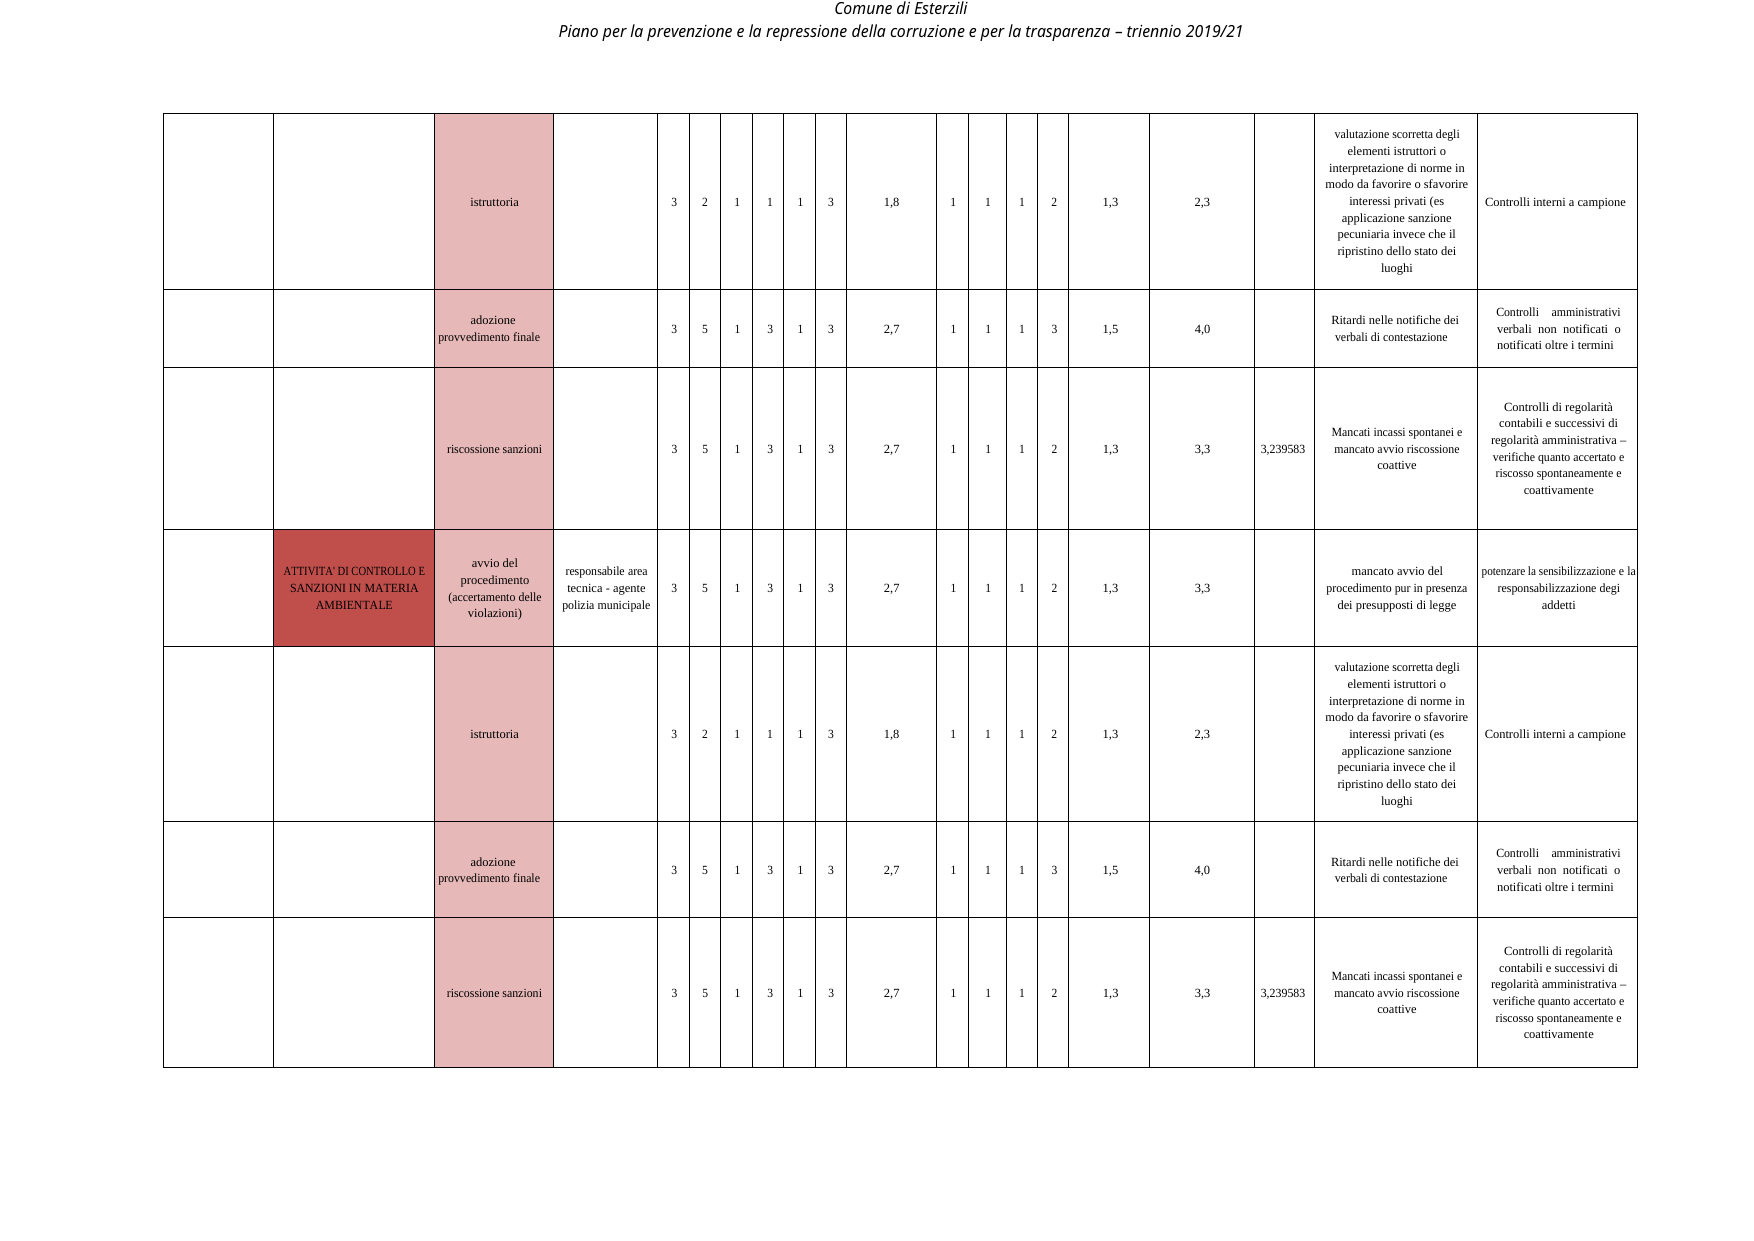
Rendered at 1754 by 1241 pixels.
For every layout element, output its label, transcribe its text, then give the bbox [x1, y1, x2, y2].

table_cell 3,3 [1150, 368, 1254, 529]
table_cell 1 [969, 647, 1006, 821]
table_cell 4,0 [1150, 822, 1254, 917]
table_cell 2,7 [847, 530, 936, 646]
table_header Controlli interni a campione [1478, 114, 1637, 289]
table_cell istruttoria [435, 647, 553, 821]
table_cell 1 [937, 368, 968, 529]
table_header [274, 114, 434, 289]
table_cell [554, 918, 657, 1067]
table_header valutazione scorretta degli elementi istruttori o interpretazione di norme in modo da favorire o sfavorire interessi privati (es applicazione sanzione pecuniaria invece che il ripristino dello stato dei luoghi [1315, 114, 1477, 289]
table_cell 3 [816, 822, 846, 917]
table_cell Controlli interni a campione [1478, 647, 1637, 821]
table_cell 2,7 [847, 368, 936, 529]
table_cell 1 [969, 822, 1006, 917]
table_cell riscossione sanzioni [435, 918, 553, 1067]
table_cell [164, 822, 273, 917]
table_cell [164, 290, 273, 367]
table_cell [164, 647, 273, 821]
table_cell Controlli amministrativi verbali non notificati o notificati oltre i termini [1478, 290, 1637, 367]
table_header 1 [937, 114, 968, 289]
table_header 2,3 [1150, 114, 1254, 289]
table_cell 1 [937, 647, 968, 821]
table_cell [274, 918, 434, 1067]
table_cell [274, 368, 434, 529]
table_cell ATTIVITA' DI CONTROLLO E SANZIONI IN MATERIA AMBIENTALE [274, 530, 434, 646]
table_header 3 [816, 114, 846, 289]
table_cell 3 [753, 530, 783, 646]
table_cell adozione provvedimento finale [435, 290, 553, 367]
table_cell 1 [784, 290, 815, 367]
table_cell 1,8 [847, 647, 936, 821]
table_header 1 [721, 114, 752, 289]
table_cell 1,3 [1069, 647, 1149, 821]
table_cell avvio del procedimento (accertamento delle violazioni) [435, 530, 553, 646]
table_cell [274, 290, 434, 367]
table_cell 3 [658, 530, 689, 646]
table_header [164, 114, 273, 289]
table_cell adozione provvedimento finale [435, 822, 553, 917]
table_header 1 [784, 114, 815, 289]
table_cell 3 [658, 918, 689, 1067]
table_cell [274, 822, 434, 917]
table_cell valutazione scorretta degli elementi istruttori o interpretazione di norme in modo da favorire o sfavorire interessi privati (es applicazione sanzione pecuniaria invece che il ripristino dello stato dei luoghi [1315, 647, 1477, 821]
table_cell [164, 918, 273, 1067]
table_cell riscossione sanzioni [435, 368, 553, 529]
table_cell 1 [784, 530, 815, 646]
table_cell 1 [1007, 530, 1037, 646]
table_cell 1 [721, 918, 752, 1067]
table_cell 3 [658, 368, 689, 529]
table_header 2 [1038, 114, 1068, 289]
table_cell 4,0 [1150, 290, 1254, 367]
table_cell 2 [1038, 647, 1068, 821]
table_cell 1 [937, 822, 968, 917]
table_cell [164, 368, 273, 529]
table_cell 1 [969, 290, 1006, 367]
table_cell 3 [658, 822, 689, 917]
table_cell 1 [1007, 647, 1037, 821]
table_cell 5 [690, 368, 720, 529]
table_header 1 [1007, 114, 1037, 289]
table_cell Controlli amministrativi verbali non notificati o notificati oltre i termini [1478, 822, 1637, 917]
table_cell potenzare la sensibilizzazione e la responsabilizzazione degi addetti [1478, 530, 1637, 646]
table_cell 1 [969, 368, 1006, 529]
table_cell 5 [690, 530, 720, 646]
table_cell 3 [1038, 822, 1068, 917]
table_cell Mancati incassi spontanei e mancato avvio riscossione coattive [1315, 368, 1477, 529]
table_cell 2 [1038, 918, 1068, 1067]
table_cell 1 [937, 918, 968, 1067]
table_cell Controlli di regolarità contabili e successivi di regolarità amministrativa – verifiche quanto accertato e riscosso spontaneamente e coattivamente [1478, 918, 1637, 1067]
table_cell 3 [1038, 290, 1068, 367]
table_header 1 [969, 114, 1006, 289]
table_cell 3 [753, 290, 783, 367]
table_cell 1 [1007, 918, 1037, 1067]
table_cell 1 [721, 822, 752, 917]
table_cell 2 [690, 647, 720, 821]
table_cell 3 [816, 530, 846, 646]
table_cell 3 [658, 647, 689, 821]
table_cell [1255, 290, 1314, 367]
table_cell 1 [969, 918, 1006, 1067]
table_cell 1,5 [1069, 290, 1149, 367]
table_cell mancato avvio del procedimento pur in presenza dei presupposti di legge [1315, 530, 1477, 646]
table_cell [1255, 822, 1314, 917]
table_cell 3 [816, 918, 846, 1067]
table_header istruttoria [435, 114, 553, 289]
table_cell 2,3 [1150, 647, 1254, 821]
table_cell 1,3 [1069, 918, 1149, 1067]
table_cell 1,5 [1069, 822, 1149, 917]
table_cell 3 [753, 368, 783, 529]
table_cell 1 [721, 368, 752, 529]
table_header [554, 114, 657, 289]
table_cell 1 [937, 290, 968, 367]
table_cell 2,7 [847, 290, 936, 367]
table_cell 5 [690, 918, 720, 1067]
table_header 2 [690, 114, 720, 289]
table_cell [1255, 647, 1314, 821]
table_cell [1255, 530, 1314, 646]
table_header 3 [658, 114, 689, 289]
table_cell 1 [784, 822, 815, 917]
table_cell 3,3 [1150, 918, 1254, 1067]
table_cell 1 [937, 530, 968, 646]
table_cell Ritardi nelle notifiche dei verbali di contestazione [1315, 290, 1477, 367]
table_cell [274, 647, 434, 821]
table_header 1,8 [847, 114, 936, 289]
table_cell 2 [1038, 368, 1068, 529]
table_cell 1 [784, 368, 815, 529]
table_cell 1 [784, 918, 815, 1067]
table_cell 1,3 [1069, 368, 1149, 529]
table_cell [554, 647, 657, 821]
table_cell 1,3 [1069, 530, 1149, 646]
table_cell 3,3 [1150, 530, 1254, 646]
table_header 1 [753, 114, 783, 289]
table_cell [164, 530, 273, 646]
table_cell 3 [816, 290, 846, 367]
table_cell Controlli di regolarità contabili e successivi di regolarità amministrativa – verifiche quanto accertato e riscosso spontaneamente e coattivamente [1478, 368, 1637, 529]
table_cell 1 [1007, 822, 1037, 917]
table_cell 1 [753, 647, 783, 821]
table_cell 3 [816, 368, 846, 529]
table_cell responsabile area tecnica - agente polizia municipale [554, 530, 657, 646]
table_cell 1 [721, 530, 752, 646]
table_cell 3,239583 [1255, 918, 1314, 1067]
table_cell 2 [1038, 530, 1068, 646]
table_cell 1 [721, 647, 752, 821]
table_cell 2,7 [847, 822, 936, 917]
table_cell 3 [816, 647, 846, 821]
table_cell 1 [784, 647, 815, 821]
table_cell 1 [969, 530, 1006, 646]
table_cell Ritardi nelle notifiche dei verbali di contestazione [1315, 822, 1477, 917]
table_header [1255, 114, 1314, 289]
table_cell 5 [690, 822, 720, 917]
table_cell 1 [1007, 368, 1037, 529]
table_cell [554, 290, 657, 367]
table_cell [554, 822, 657, 917]
table_cell 3,239583 [1255, 368, 1314, 529]
table_cell 3 [753, 918, 783, 1067]
table_cell Mancati incassi spontanei e mancato avvio riscossione coattive [1315, 918, 1477, 1067]
table_cell 1 [721, 290, 752, 367]
table_cell 3 [753, 822, 783, 917]
table_cell 1 [1007, 290, 1037, 367]
table_header 1,3 [1069, 114, 1149, 289]
table_cell [554, 368, 657, 529]
table_cell 2,7 [847, 918, 936, 1067]
table_cell 3 [658, 290, 689, 367]
table_cell 5 [690, 290, 720, 367]
